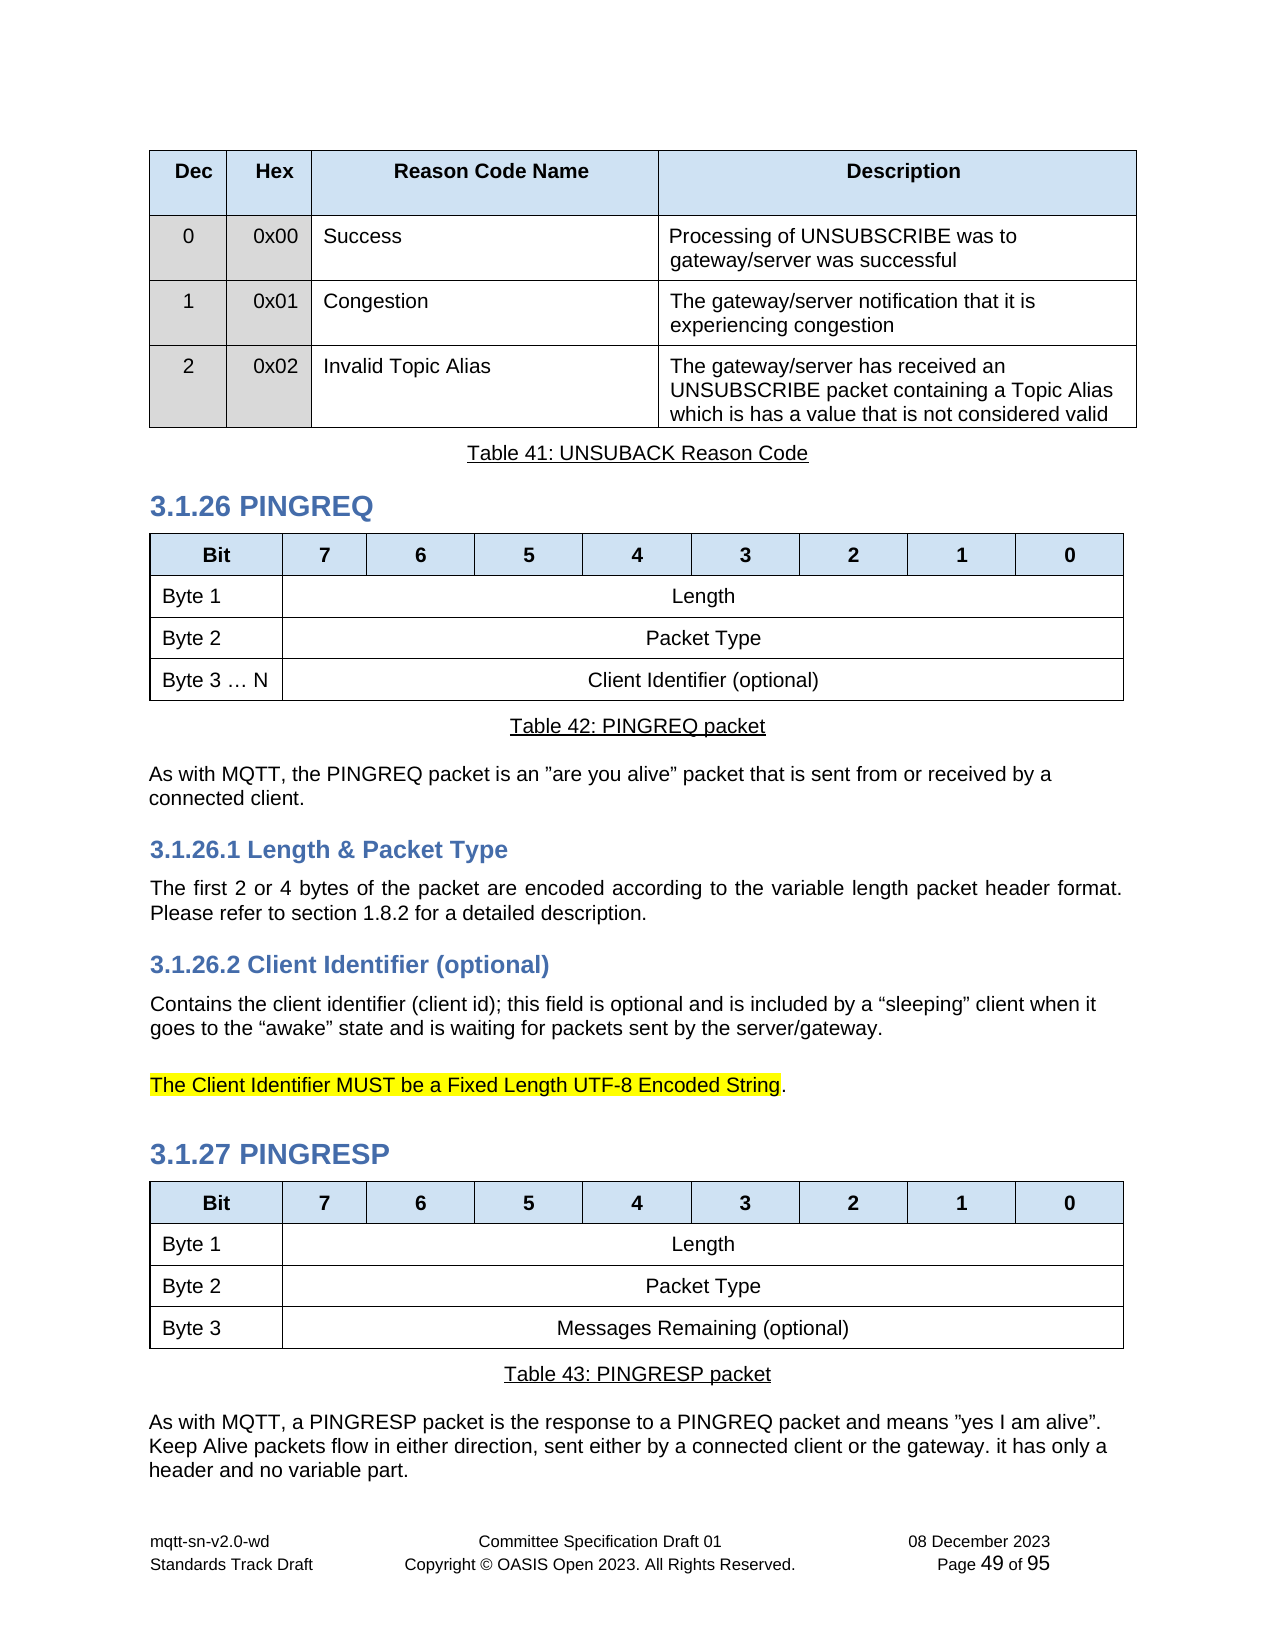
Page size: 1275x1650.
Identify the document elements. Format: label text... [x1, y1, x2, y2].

table_header 3 [692, 1182, 799, 1223]
table_cell The gateway/server has received an UNSUBSCRIBE packet containing a Topic Alias which is has a value that is not considered valid [659, 346, 1136, 427]
table_cell Byte 3 … N [151, 659, 282, 700]
table_cell Client Identifier (optional) [283, 659, 1123, 700]
table_header Description [659, 151, 1136, 215]
table_header Reason Code Name [312, 151, 658, 215]
table_cell 0 [150, 216, 226, 280]
table_cell Byte 1 [151, 576, 282, 617]
table_header 1 [908, 1182, 1015, 1223]
subtitle 3.1.26.2 Client Identifier (optional) [150, 950, 1124, 979]
table_header Bit [151, 1182, 282, 1223]
table_header 6 [367, 1182, 474, 1223]
table_cell 1 [150, 281, 226, 345]
table_cell Byte 2 [151, 1266, 282, 1306]
text Table 41: UNSUBACK Reason Code [150, 441, 1125, 465]
table_header 5 [475, 534, 582, 575]
table_cell Packet Type [283, 618, 1123, 658]
table_cell Messages Remaining (optional) [283, 1307, 1123, 1348]
table_header Bit [151, 534, 282, 575]
table_header 7 [283, 534, 366, 575]
table_header 4 [583, 1182, 691, 1223]
table_cell 2 [150, 346, 226, 427]
subtitle 3.1.26 PINGREQ [150, 489, 1125, 523]
table_cell 0x00 [227, 216, 311, 280]
table_cell The gateway/server notification that it is experiencing congestion [659, 281, 1136, 345]
table_header 7 [283, 1182, 366, 1223]
table_cell Length [283, 576, 1123, 617]
table_cell Invalid Topic Alias [312, 346, 658, 427]
text Table 42: PINGREQ packet [150, 713, 1125, 737]
table_header 2 [800, 534, 907, 575]
text Table 43: PINGRESP packet [150, 1361, 1125, 1385]
table_header 6 [367, 534, 474, 575]
table_header Hex [227, 151, 311, 215]
table_cell Byte 1 [151, 1224, 282, 1264]
table_cell Length [283, 1224, 1123, 1264]
table_cell Byte 3 [151, 1307, 282, 1348]
subtitle 3.1.27 PINGRESP [150, 1137, 1124, 1171]
table_header 0 [1016, 1182, 1123, 1223]
table_header 5 [475, 1182, 582, 1223]
text Contains the client identifier (client id); this field is optional and is included by a “sleeping” client when it goes to the “awake” state and is waiting for packets sent by the server/gateway. [150, 992, 1124, 1040]
table_cell 0x01 [227, 281, 311, 345]
table_header 1 [908, 534, 1015, 575]
subtitle 3.1.26.1 Length & Packet Type [150, 835, 1124, 864]
text The first 2 or 4 bytes of the packet are encoded according to the variable length packet header format. Please refer to section 1.8.2 for a detailed description. [150, 876, 1124, 925]
table_cell Byte 2 [151, 618, 282, 658]
table_header Dec [150, 151, 226, 215]
table_cell Success [312, 216, 658, 280]
text As with MQTT, the PINGREQ packet is an ”are you alive” packet that is sent from or received by a connected client. [148, 762, 1124, 810]
table_cell Congestion [312, 281, 658, 345]
table_cell Packet Type [283, 1266, 1123, 1306]
table_header 4 [583, 534, 691, 575]
table_header 0 [1016, 534, 1123, 575]
text As with MQTT, a PINGRESP packet is the response to a PINGREQ packet and means ”yes I am alive”. Keep Alive packets flow in either direction, sent either by a connected client or the gateway. it has only a header and no variable part. [148, 1410, 1124, 1482]
table_header 3 [692, 534, 799, 575]
table_cell Processing of UNSUBSCRIBE was to gateway/server was successful [659, 216, 1136, 280]
table_header 2 [800, 1182, 907, 1223]
table_cell 0x02 [227, 346, 311, 427]
text The Client Identifier MUST be a Fixed Length UTF-8 Encoded String. [150, 1072, 1125, 1096]
